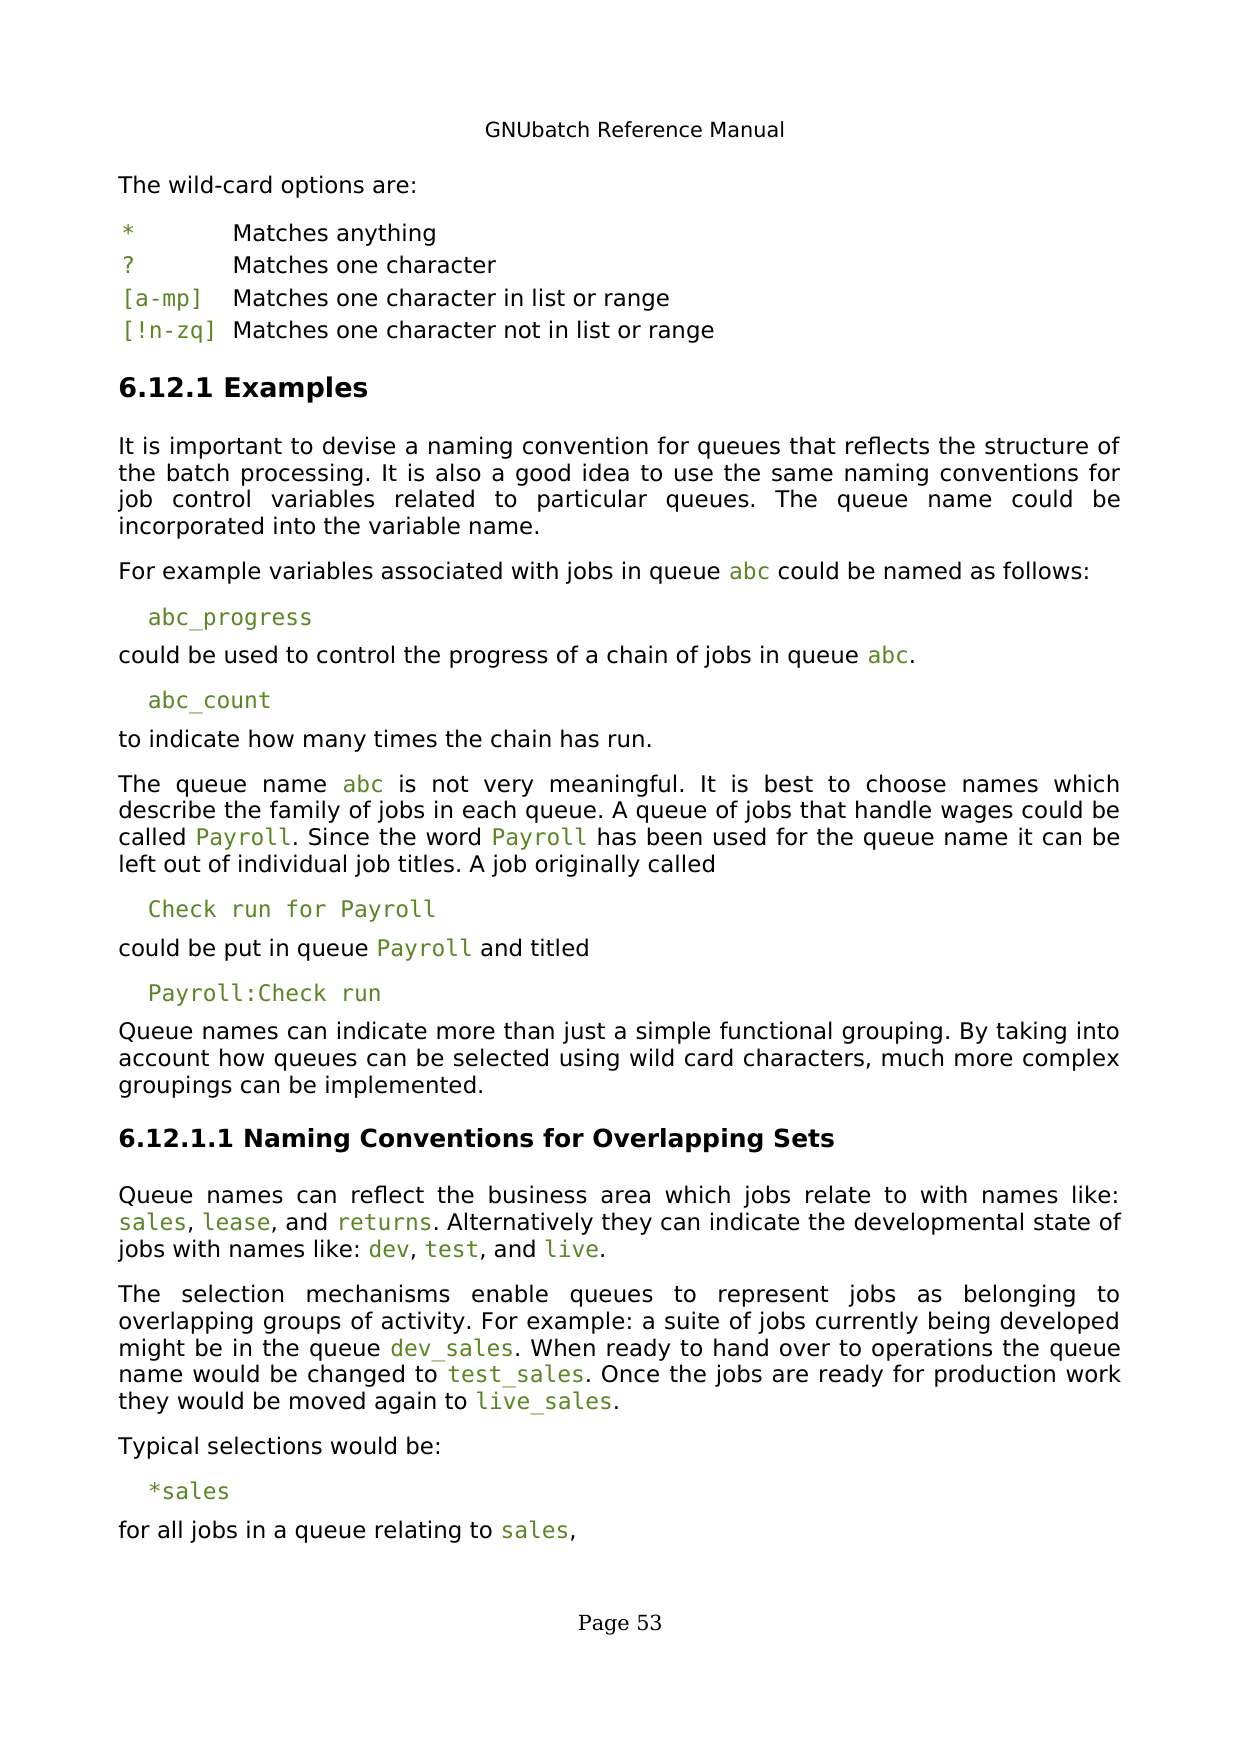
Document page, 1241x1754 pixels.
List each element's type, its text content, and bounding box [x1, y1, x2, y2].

subtitle Examples [118, 372, 1122, 404]
table_header Matches anything [230, 217, 721, 249]
table_cell [!n-zq] [118, 315, 229, 347]
text The queue name abc is not very meaningful. It is best to choose names which describe the family of jobs in each queue. A queue of jobs that handle wages could be called Payroll. Since the word Payroll has been used for the queue name it can be left out of individual job titles. A job originally called [118, 771, 1122, 878]
table_cell Matches one character not in list or range [230, 315, 721, 347]
text For example variables associated with jobs in queue abc could be named as follows: [118, 558, 1122, 585]
text The wild-card options are: [118, 172, 1122, 199]
text could be used to control the progress of a chain of jobs in queue abc. [118, 642, 1122, 669]
text Queue names can indicate more than just a simple functional grouping. By taking into account how queues can be selected using wild card characters, much more complex groupings can be implemented. [118, 1018, 1122, 1099]
table_cell [a-mp] [118, 282, 229, 315]
text *sales [148, 1478, 1122, 1505]
table_cell ? [118, 250, 229, 282]
table_cell Matches one character in list or range [230, 282, 721, 315]
text Payroll:Check run [148, 980, 1122, 1007]
text Check run for Payroll [148, 896, 1122, 923]
text to indicate how many times the chain has run. [118, 726, 1122, 753]
text It is important to devise a naming convention for queues that reflects the structure of the batch processing. It is also a good idea to use the same naming conventions for job control variables related to particular queues. The queue name could be incorporated into the variable name. [118, 433, 1122, 540]
subtitle Naming Conventions for Overlapping Sets [118, 1124, 1122, 1153]
text abc_count [148, 687, 1122, 714]
table_header * [118, 217, 229, 249]
text abc_progress [148, 604, 1122, 630]
text Queue names can reflect the business area which jobs relate to with names like: sales, lease, and returns. Alternatively they can indicate the developmental state of jobs with names like: dev, test, and live. [118, 1183, 1122, 1263]
table_cell Matches one character [230, 250, 721, 282]
text for all jobs in a queue relating to sales, [118, 1517, 1122, 1544]
text Typical selections would be: [118, 1433, 1122, 1460]
text could be put in queue Payroll and titled [118, 935, 1122, 962]
text The selection mechanisms enable queues to represent jobs as belonging to overlapping groups of activity. For example: a suite of jobs currently being developed might be in the queue dev_sales. When ready to hand over to operations the queue name would be changed to test_sales. Once the jobs are ready for production work they would be moved again to live_sales. [118, 1281, 1122, 1415]
